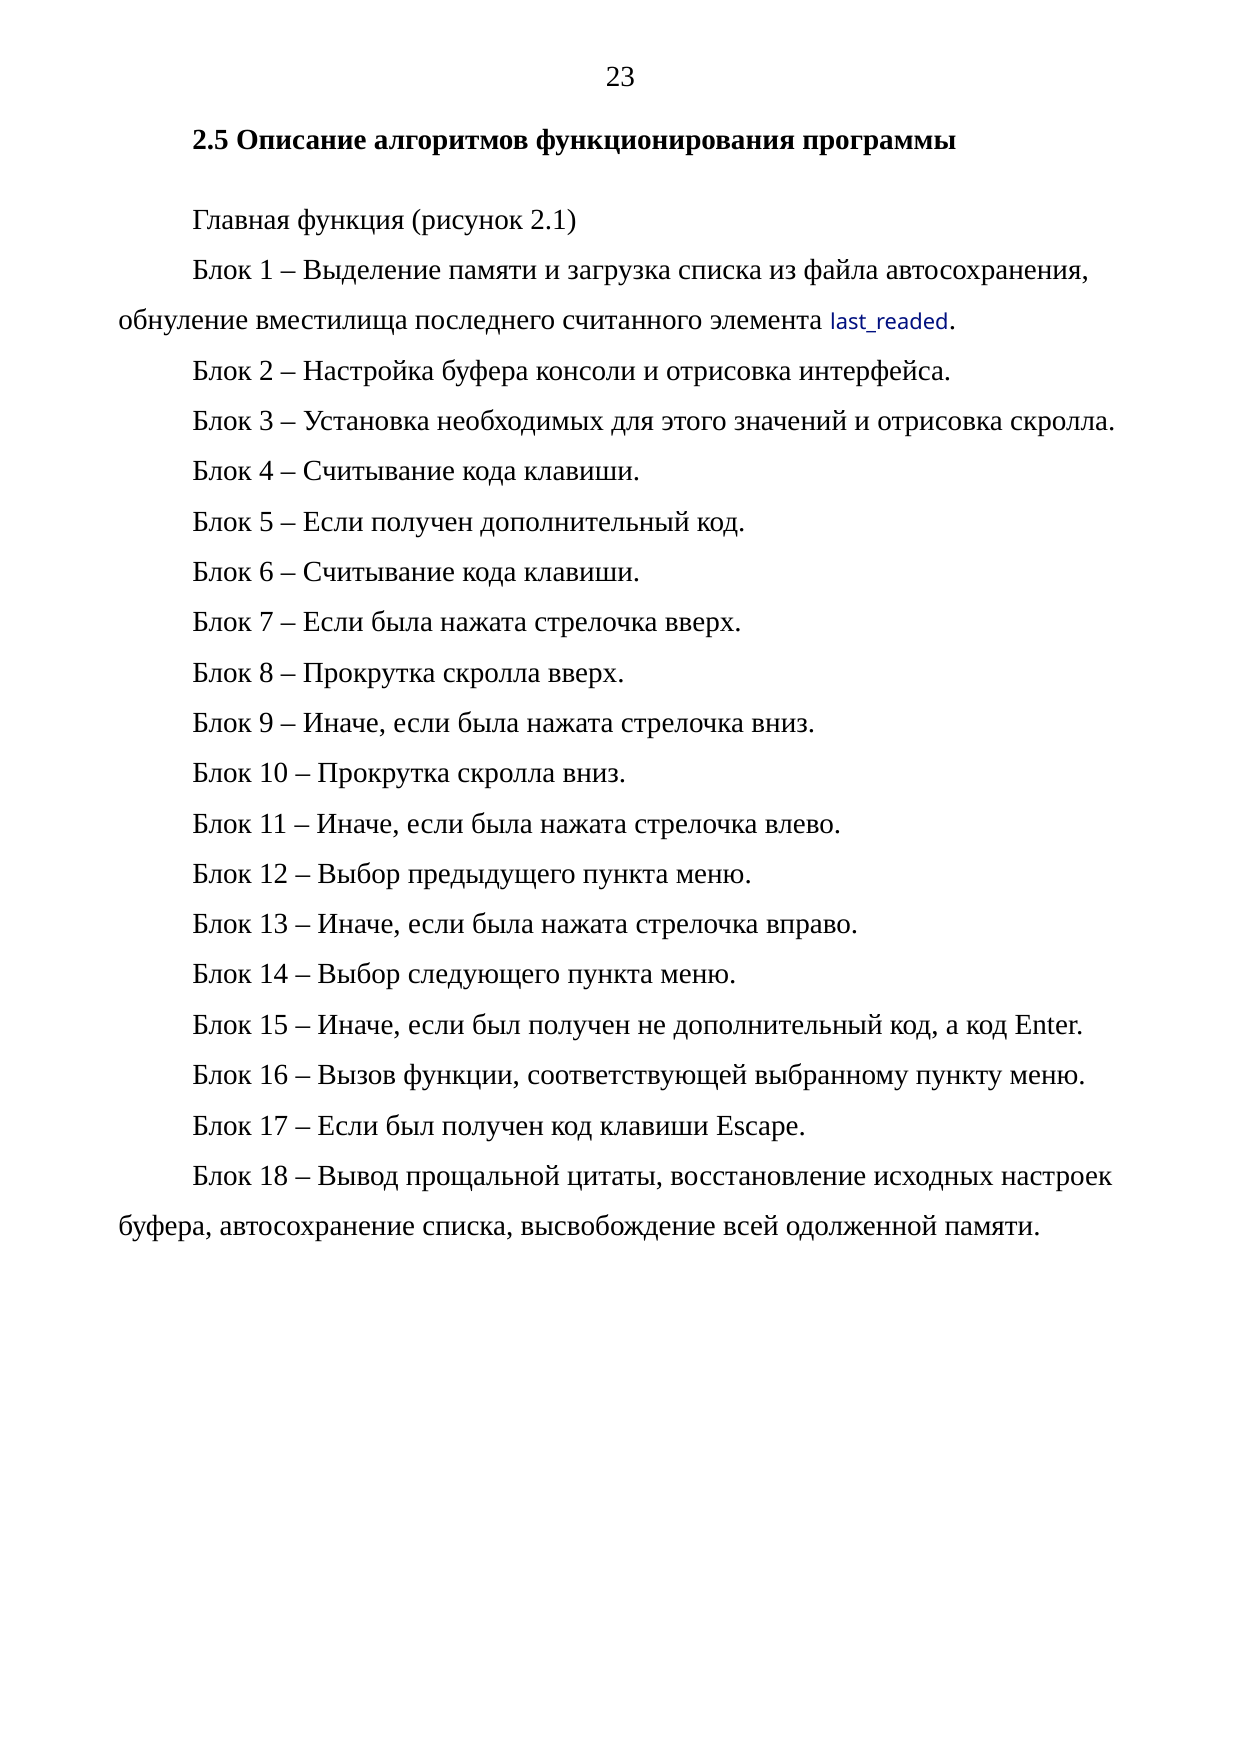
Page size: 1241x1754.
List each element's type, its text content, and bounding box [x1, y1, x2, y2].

text Блок 17 – Если был получен код клавиши Escape. [118, 1108, 1122, 1141]
text Блок 5 – Если получен дополнительный код. [118, 504, 1122, 537]
text Блок 18 – Вывод прощальной цитаты, восстановление исходных настроек буфера, автосохранение списка, высвобождение всей одолженной памяти. [118, 1158, 1122, 1242]
text Блок 9 – Иначе, если была нажата стрелочка вниз. [118, 705, 1122, 739]
text Блок 3 – Установка необходимых для этого значений и отрисовка скролла. [118, 403, 1122, 437]
text Блок 2 – Настройка буфера консоли и отрисовка интерфейса. [118, 353, 1122, 386]
text Блок 11 – Иначе, если была нажата стрелочка влево. [118, 806, 1122, 839]
text Блок 16 – Вызов функции, соответствующей выбранному пункту меню. [118, 1057, 1122, 1091]
text Блок 12 – Выбор предыдущего пункта меню. [118, 856, 1122, 889]
text Блок 4 – Считывание кода клавиши. [118, 453, 1122, 487]
text Блок 6 – Считывание кода клавиши. [118, 554, 1122, 588]
text Блок 13 – Иначе, если была нажата стрелочка вправо. [118, 906, 1122, 940]
text Блок 1 – Выделение памяти и загрузка списка из файла автосохранения, обнуление вместилища последнего считанного элемента last_readed. [118, 252, 1122, 336]
text Блок 7 – Если была нажата стрелочка вверх. [118, 604, 1122, 638]
text Блок 14 – Выбор следующего пункта меню. [118, 957, 1122, 990]
text 2.5 Описание алгоритмов функционирования программы [118, 122, 1122, 156]
text Блок 8 – Прокрутка скролла вверх. [118, 655, 1122, 688]
text Блок 15 – Иначе, если был получен не дополнительный код, а код Enter. [118, 1007, 1122, 1041]
text Главная функция (рисунок 2.1) [118, 202, 1122, 235]
text Блок 10 – Прокрутка скролла вниз. [118, 755, 1122, 789]
